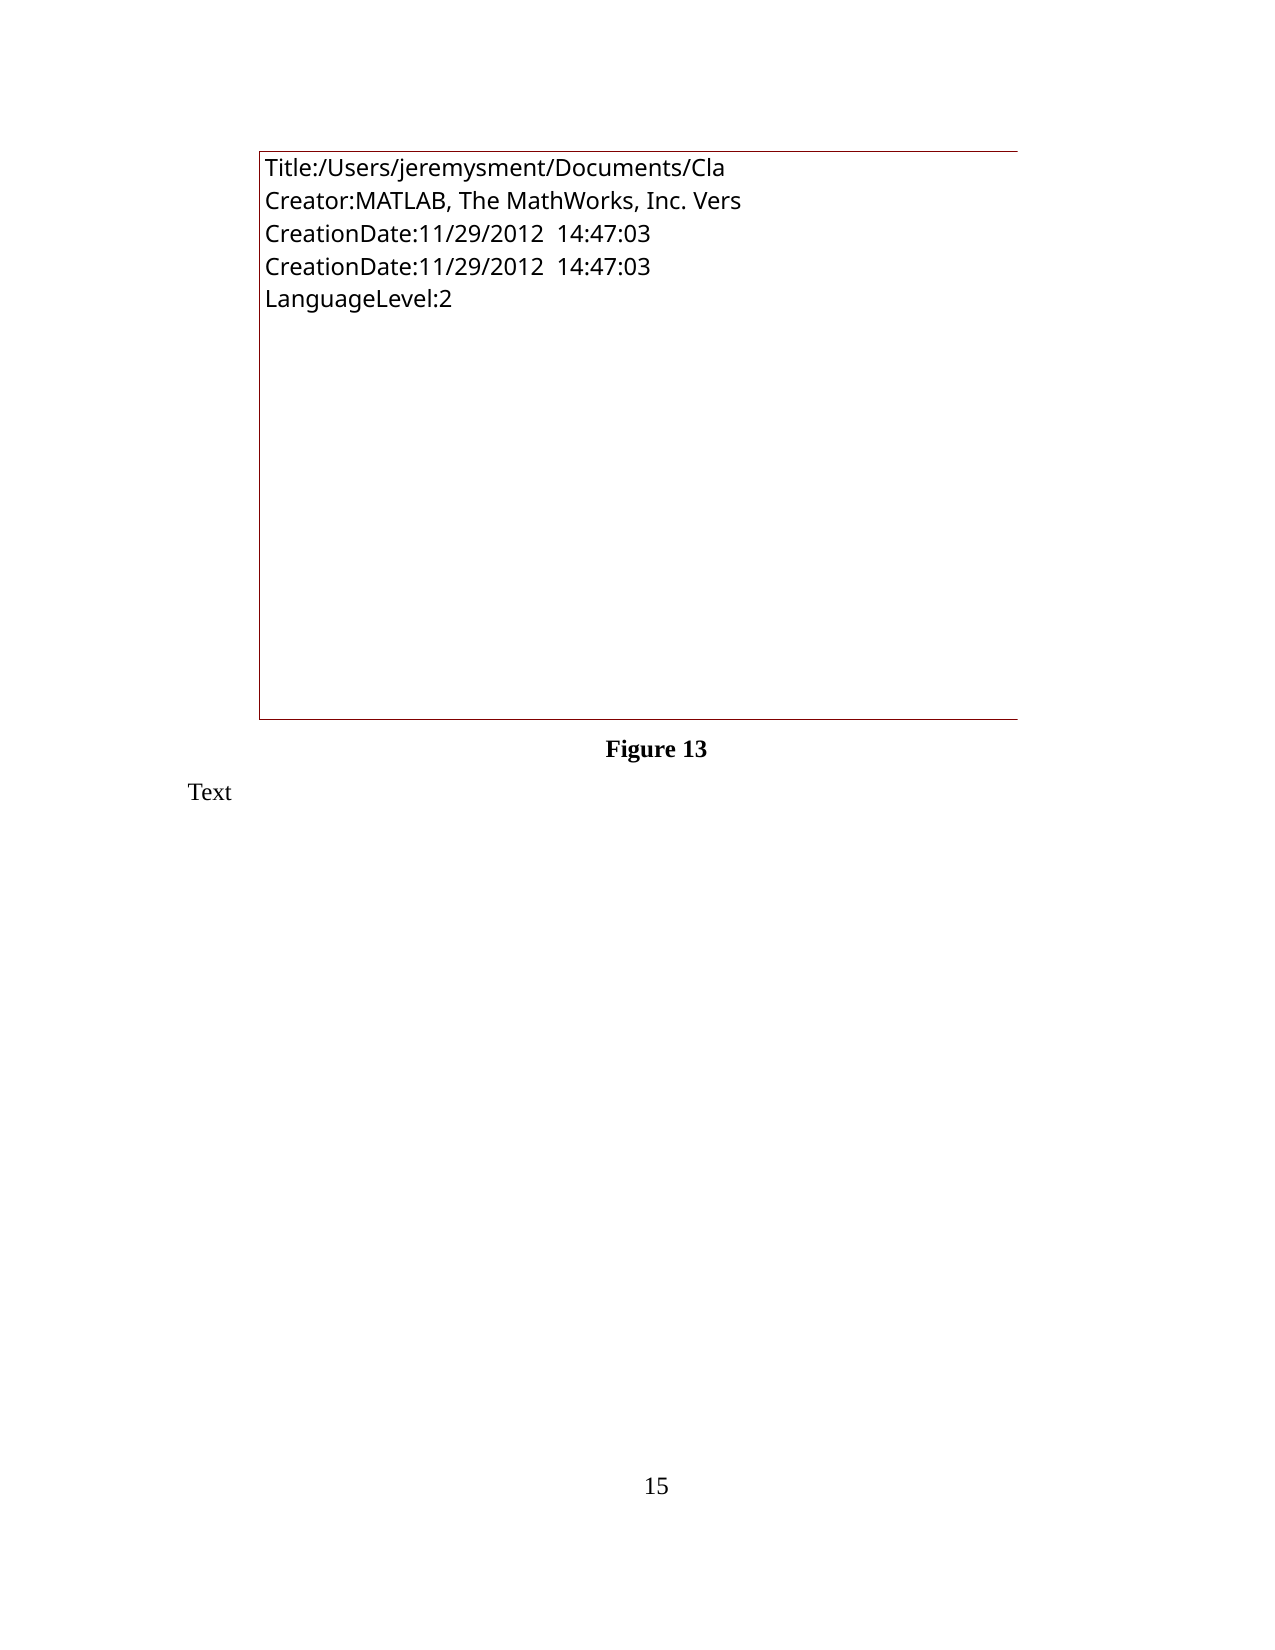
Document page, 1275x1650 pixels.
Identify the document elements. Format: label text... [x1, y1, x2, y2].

text Figure [257, 162, 1018, 763]
text Text [150, 150, 1125, 806]
